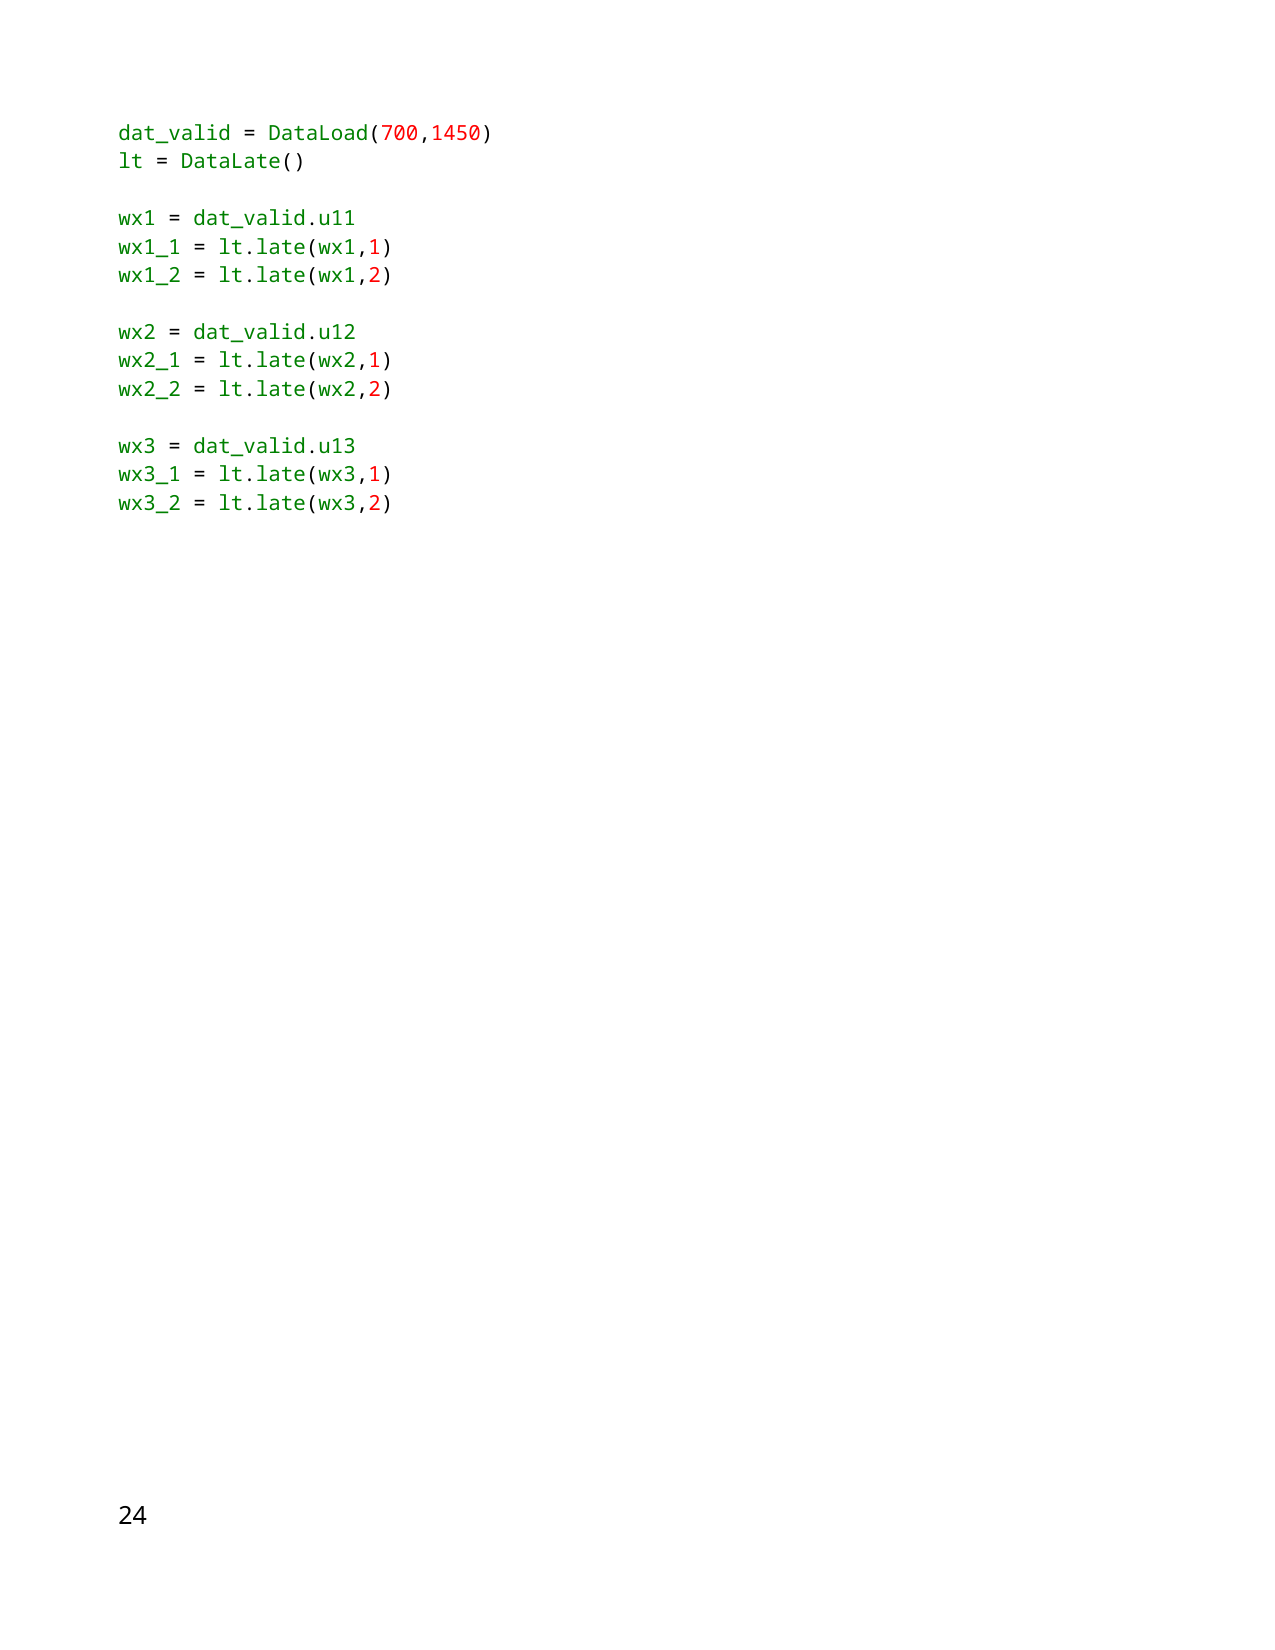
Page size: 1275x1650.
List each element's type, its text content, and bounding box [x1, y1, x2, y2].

text wx1 = dat_valid.u11 [118, 203, 1157, 232]
text wx2_1 = lt.late(wx2,1) [118, 346, 1157, 374]
text wx3 = dat_valid.u13 [118, 431, 1157, 459]
text wx2 = dat_valid.u12 [118, 317, 1157, 346]
text wx3_2 = lt.late(wx3,2) [118, 488, 1157, 516]
text wx3_1 = lt.late(wx3,1) [118, 459, 1157, 488]
text wx1_2 = lt.late(wx1,2) [118, 260, 1157, 289]
text lt = DataLate() [118, 147, 1157, 175]
text wx2_2 = lt.late(wx2,2) [118, 374, 1157, 402]
text wx1_1 = lt.late(wx1,1) [118, 232, 1157, 260]
text dat_valid = DataLoad(700,1450) [118, 118, 1157, 147]
